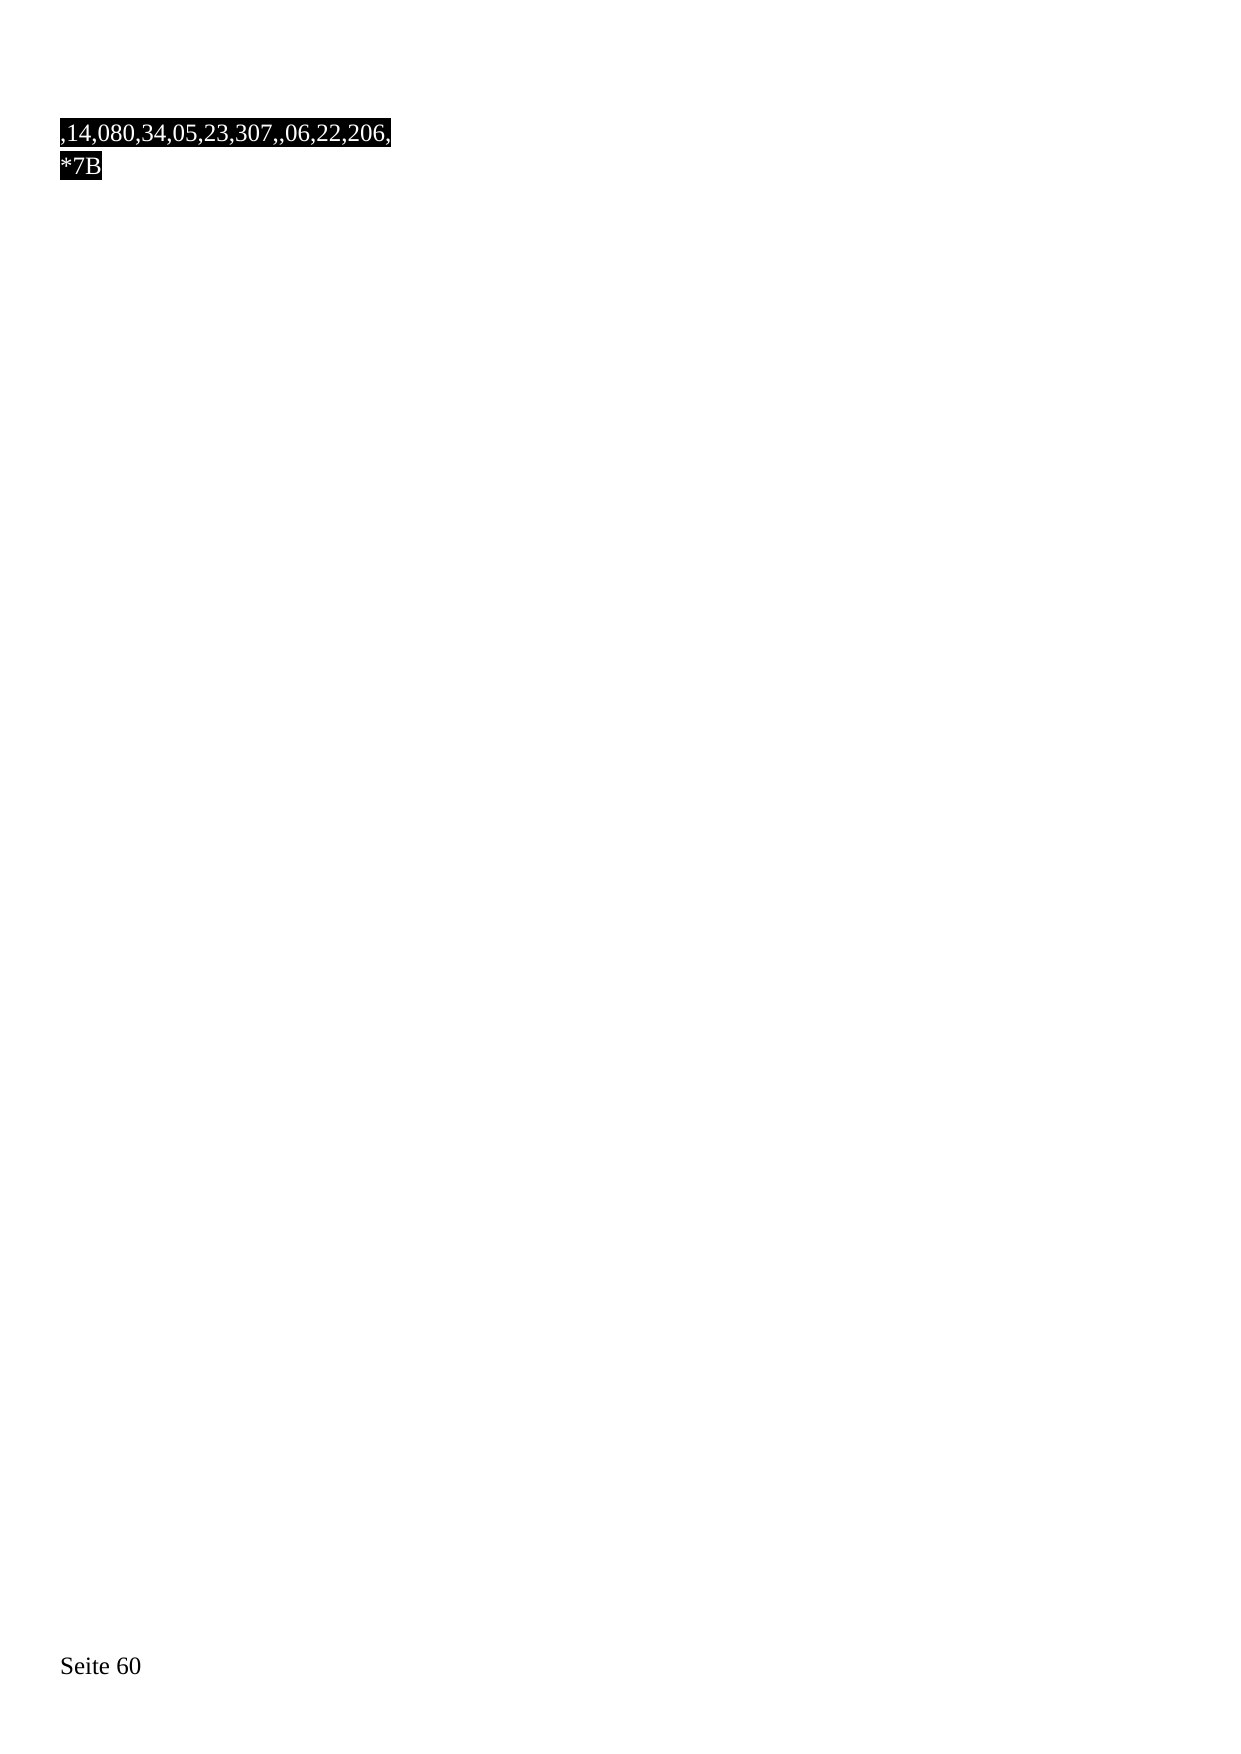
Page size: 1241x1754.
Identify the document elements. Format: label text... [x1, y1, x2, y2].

text *7B [60, 151, 1207, 213]
text ,14,080,34,05,23,307,,06,22,206, [60, 118, 1207, 147]
